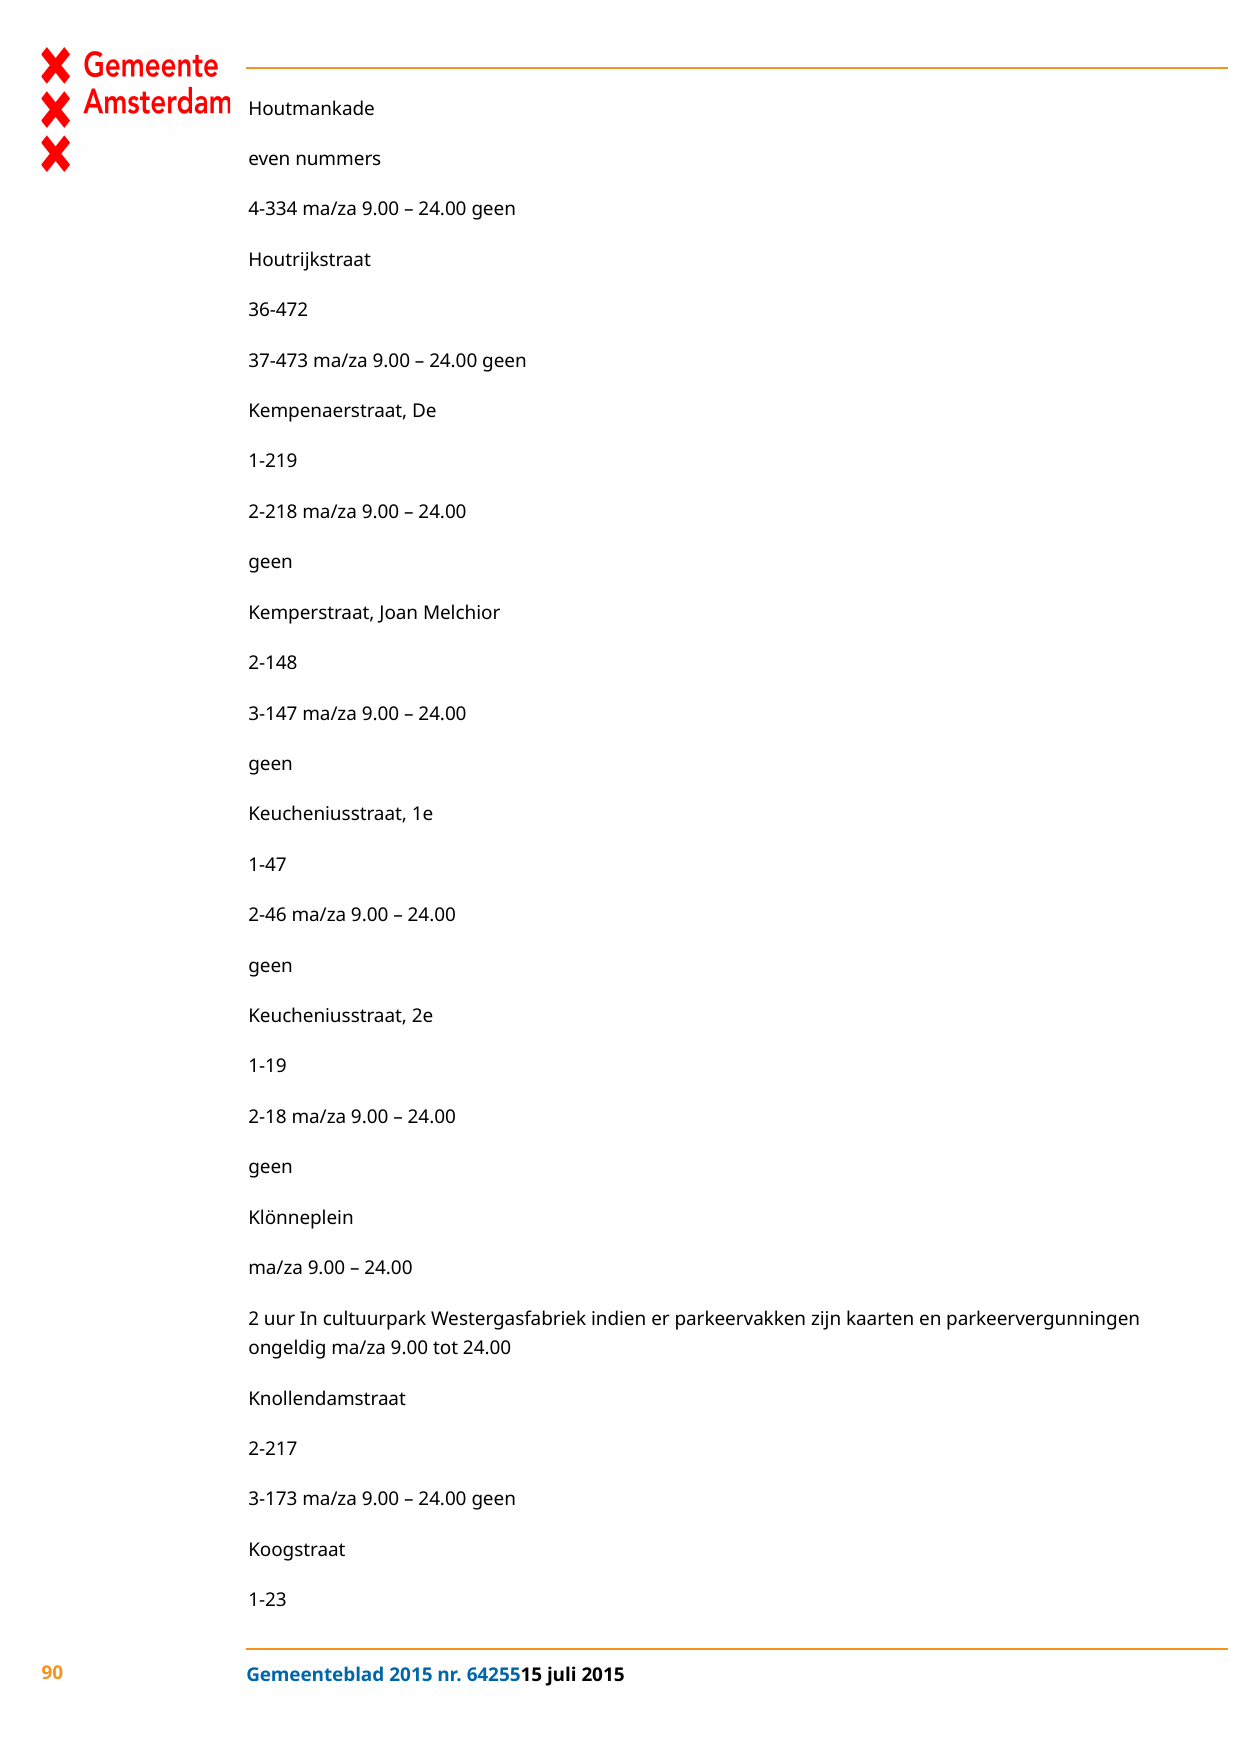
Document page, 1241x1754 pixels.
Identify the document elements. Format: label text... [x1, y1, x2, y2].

text 36-472 [248, 296, 1152, 322]
text Kempenaerstraat, De [248, 397, 1152, 423]
text geen [248, 548, 1152, 574]
picture [41, 47, 231, 172]
text 3-147 ma/za 9.00 – 24.00 [248, 700, 1152, 726]
text Houtrijkstraat [248, 246, 1152, 272]
text 37-473 ma/za 9.00 – 24.00 geen [248, 347, 1152, 373]
text geen [248, 750, 1152, 776]
text 2 uur In cultuurpark Westergasfabriek indien er parkeervakken zijn kaarten en parkeervergunningen ongeldig ma/za 9.00 tot 24.00 [248, 1305, 1152, 1360]
text 1-219 [248, 448, 1152, 473]
text 1-47 [248, 851, 1152, 877]
text geen [248, 952, 1152, 978]
text 2-218 ma/za 9.00 – 24.00 [248, 498, 1152, 524]
text geen [248, 1153, 1152, 1179]
text Houtmankade [248, 95, 1152, 121]
text 2-18 ma/za 9.00 – 24.00 [248, 1103, 1152, 1129]
text Keucheniusstraat, 2e [248, 1002, 1152, 1028]
text Kemperstraat, Joan Melchior [248, 599, 1152, 625]
text even nummers [248, 145, 1152, 171]
text 2-148 [248, 649, 1152, 675]
text Knollendamstraat [248, 1385, 1152, 1411]
text 3-173 ma/za 9.00 – 24.00 geen [248, 1486, 1152, 1511]
text 2-217 [248, 1435, 1152, 1461]
text Klönneplein [248, 1204, 1152, 1230]
text Keucheniusstraat, 1e [248, 801, 1152, 826]
text 4-334 ma/za 9.00 – 24.00 geen [248, 196, 1152, 221]
text 2-46 ma/za 9.00 – 24.00 [248, 901, 1152, 927]
text Koogstraat [248, 1536, 1152, 1562]
text 1-23 [248, 1586, 1152, 1612]
text 1-19 [248, 1053, 1152, 1078]
text ma/za 9.00 – 24.00 [248, 1254, 1152, 1280]
